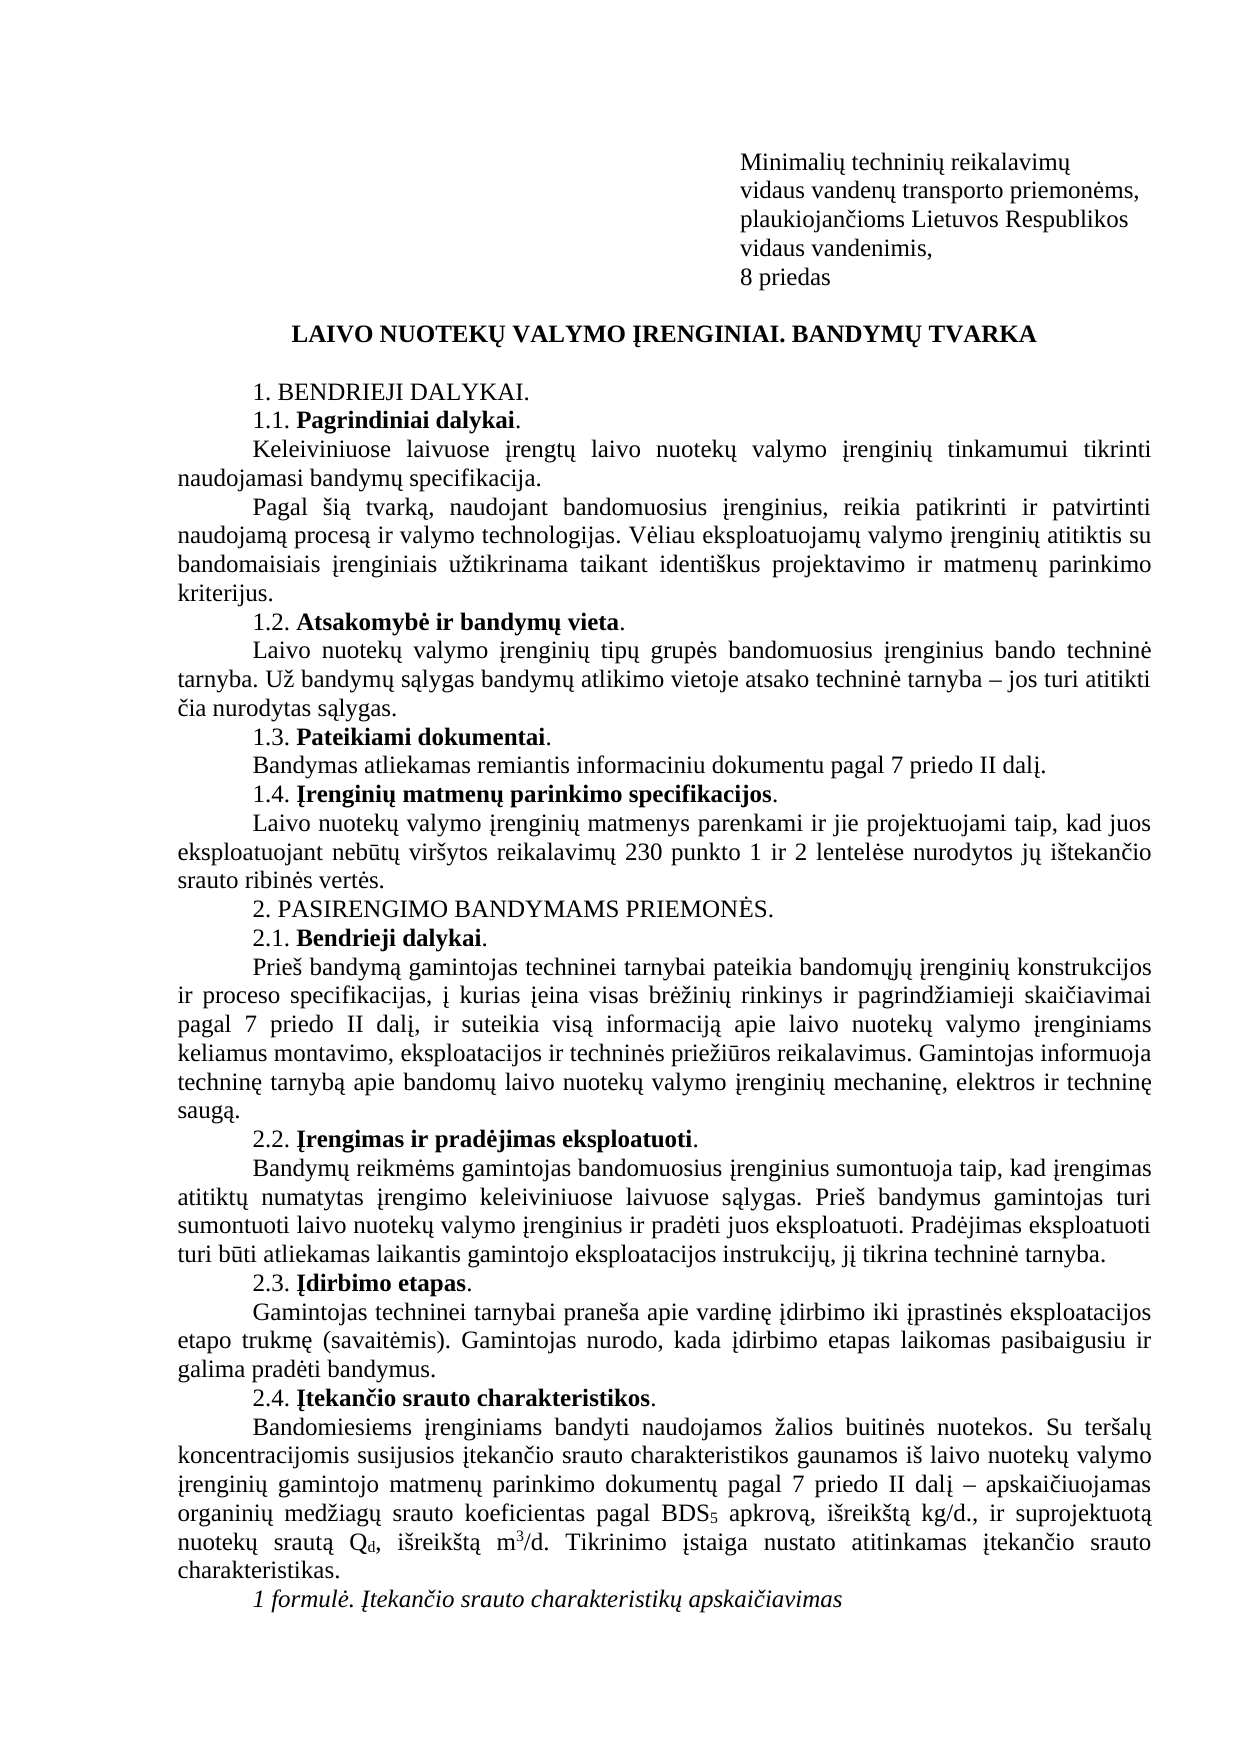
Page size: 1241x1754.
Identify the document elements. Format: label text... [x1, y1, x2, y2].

text 8 priedas [740, 262, 1152, 291]
text Pagal šią tvarką, naudojant bandomuosius įrenginius, reikia patikrinti ir patvirtinti naudojamą procesą ir valymo technologijas. Vėliau eksploatuojamų valymo įrenginių atitiktis su bandomaisiais įrenginiais užtikrinama taikant identiškus projektavimo ir matmenų parinkimo kriterijus. [177, 492, 1152, 607]
text 1.3. Pateikiami dokumentai. [177, 722, 1152, 751]
text 1.4. Įrenginių matmenų parinkimo specifikacijos. [177, 779, 1152, 808]
text 2.4. Įtekančio srauto charakteristikos. [177, 1383, 1152, 1412]
text 1.2. Atsakomybė ir bandymų vieta. [177, 607, 1152, 636]
text 2.2. Įrengimas ir pradėjimas eksploatuoti. [177, 1124, 1152, 1153]
text 1. BENDRIEJI DALYKAI. [177, 377, 1152, 406]
text Laivo nuotekų valymo įrenginių matmenys parenkami ir jie projektuojami taip, kad juos eksploatuojant nebūtų viršytos reikalavimų 230 punkto 1 ir 2 lentelėse nurodytos jų ištekančio srauto ribinės vertės. [177, 808, 1152, 894]
text vidaus vandenimis, [740, 233, 1152, 262]
text LAIVO NUOTEKŲ VALYMO ĮRENGINIAI. BANDYMŲ TVARKA [177, 319, 1152, 348]
text Gamintojas techninei tarnybai praneša apie vardinę įdirbimo iki įprastinės eksploatacijos etapo trukmę (savaitėmis). Gamintojas nurodo, kada įdirbimo etapas laikomas pasibaigusiu ir galima pradėti bandymus. [177, 1297, 1152, 1383]
text 2. PASIRENGIMO BANDYMAMS PRIEMONĖS. [177, 894, 1152, 923]
text 1 formulė. Įtekančio srauto charakteristikų apskaičiavimas [177, 1584, 1152, 1613]
text plaukiojančioms Lietuvos Respublikos [740, 204, 1152, 233]
text Laivo nuotekų valymo įrenginių tipų grupės bandomuosius įrenginius bando techninė tarnyba. Už bandymų sąlygas bandymų atlikimo vietoje atsako techninė tarnyba – jos turi atitikti čia nurodytas sąlygas. [177, 636, 1152, 722]
text Bandymų reikmėms gamintojas bandomuosius įrenginius sumontuoja taip, kad įrengimas atitiktų numatytas įrengimo keleiviniuose laivuose sąlygas. Prieš bandymus gamintojas turi sumontuoti laivo nuotekų valymo įrenginius ir pradėti juos eksploatuoti. Pradėjimas eksploatuoti turi būti atliekamas laikantis gamintojo eksploatacijos instrukcijų, jį tikrina techninė tarnyba. [177, 1153, 1152, 1268]
text vidaus vandenų transporto priemonėms, [740, 176, 1152, 204]
text Bandymas atliekamas remiantis informaciniu dokumentu pagal 7 priedo II dalį. [177, 751, 1152, 779]
text Prieš bandymą gamintojas techninei tarnybai pateikia bandomųjų įrenginių konstrukcijos ir proceso specifikacijas, į kurias įeina visas brėžinių rinkinys ir pagrindžiamieji skaičiavimai pagal 7 priedo II dalį, ir suteikia visą informaciją apie laivo nuotekų valymo įrenginiams keliamus montavimo, eksploatacijos ir techninės priežiūros reikalavimus. Gamintojas informuoja techninę tarnybą apie bandomų laivo nuotekų valymo įrenginių mechaninę, elektros ir techninę saugą. [177, 952, 1152, 1124]
text 2.3. Įdirbimo etapas. [177, 1268, 1152, 1297]
text Keleiviniuose laivuose įrengtų laivo nuotekų valymo įrenginių tinkamumui tikrinti naudojamasi bandymų specifikacija. [177, 434, 1152, 492]
text Minimalių techninių reikalavimų [740, 147, 1152, 176]
text Bandomiesiems įrenginiams bandyti naudojamos žalios buitinės nuotekos. Su teršalų koncentracijomis susijusios įtekančio srauto charakteristikos gaunamos iš laivo nuotekų valymo įrenginių gamintojo matmenų parinkimo dokumentų pagal 7 priedo II dalį – apskaičiuojamas organinių medžiagų srauto koeficientas pagal BDS5 apkrovą, išreikštą kg/d., ir suprojektuotą nuotekų srautą Qd, išreikštą m3/d. Tikrinimo įstaiga nustato atitinkamas įtekančio srauto charakteristikas. [177, 1412, 1152, 1584]
text 1.1. Pagrindiniai dalykai. [177, 406, 1152, 434]
text 2.1. Bendrieji dalykai. [177, 923, 1152, 952]
